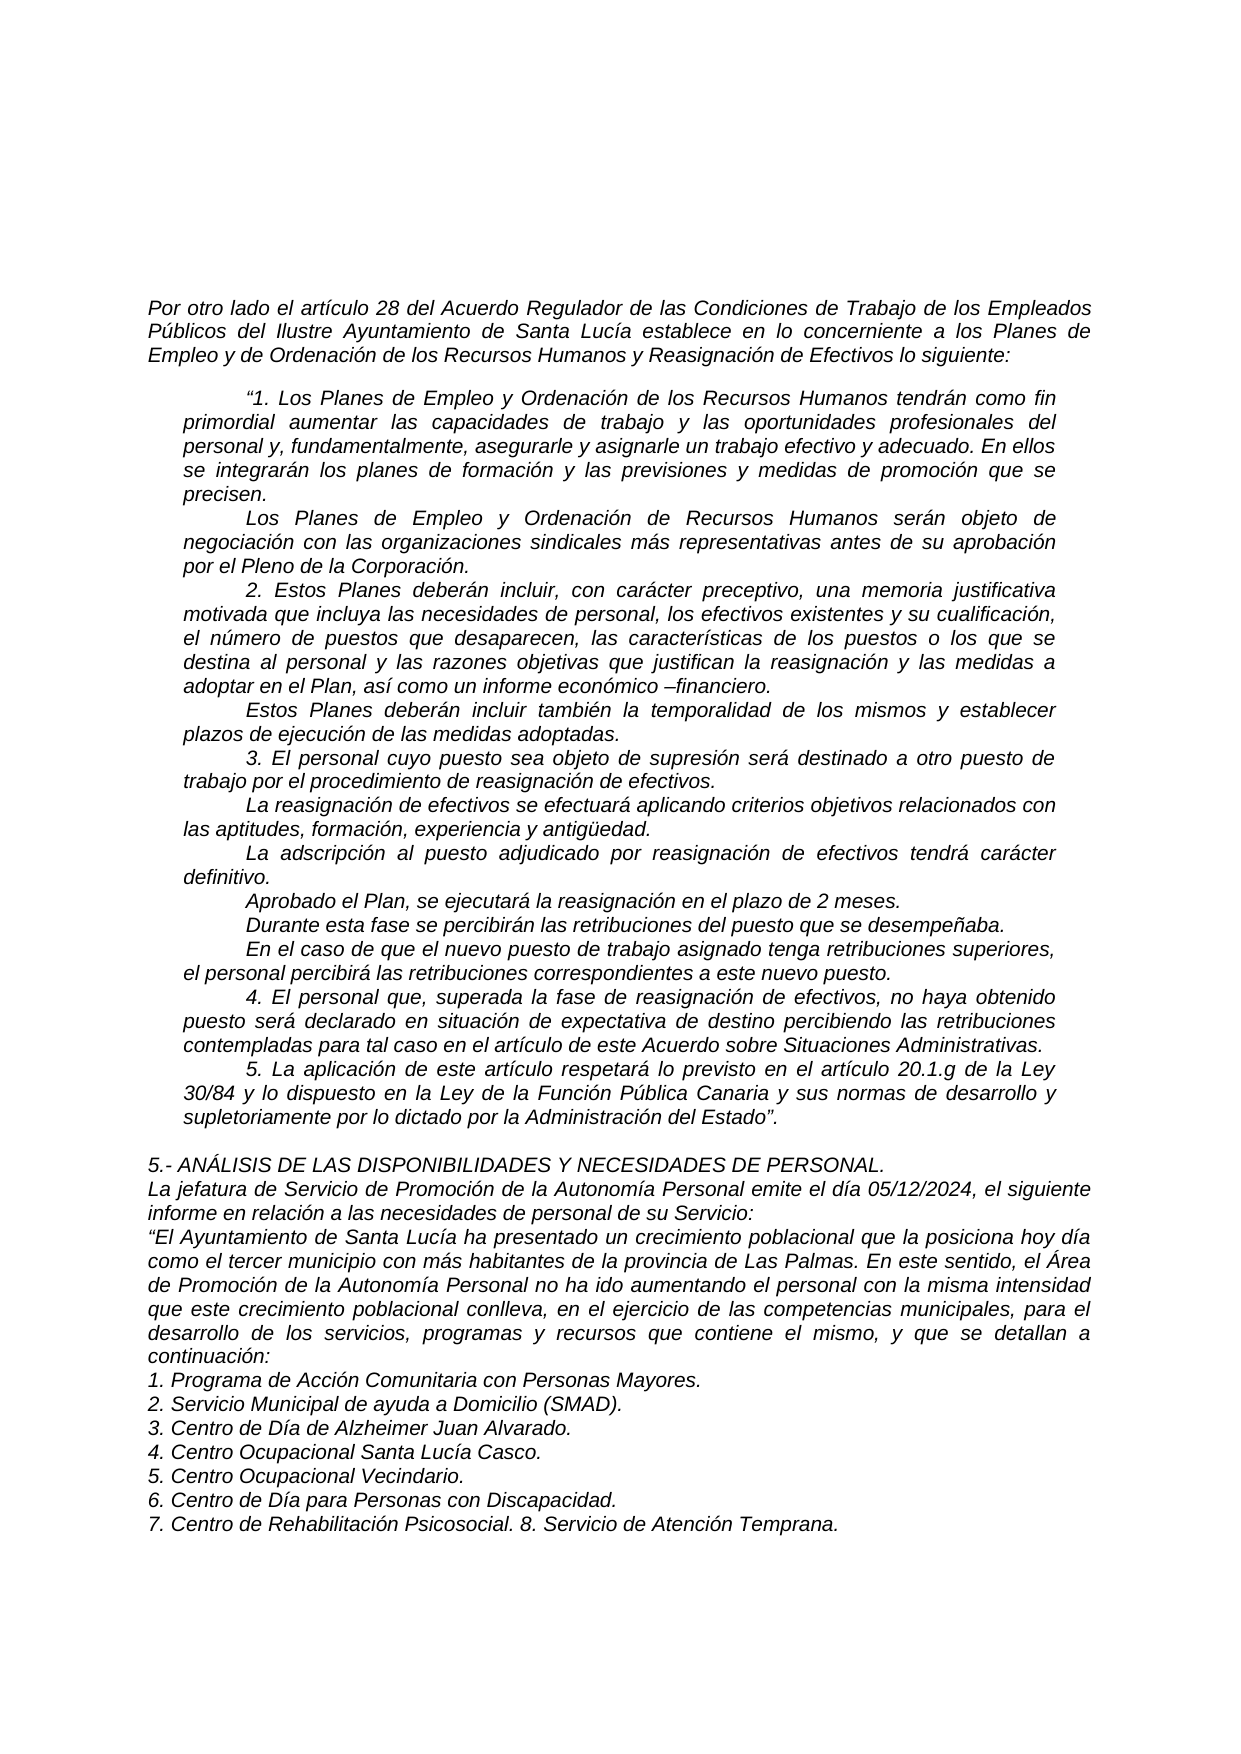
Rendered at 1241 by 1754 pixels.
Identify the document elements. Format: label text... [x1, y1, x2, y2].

text 4. El personal que, superada la fase de reasignación de efectivos, no haya obtenido puesto será declarado en situación de expectativa de destino percibiendo las retribuciones contempladas para tal caso en el artículo de este Acuerdo sobre Situaciones Administrativas. [183, 985, 1057, 1057]
text 5.- ANÁLISIS DE LAS DISPONIBILIDADES Y NECESIDADES DE PERSONAL. [148, 1153, 1092, 1177]
text 2. Servicio Municipal de ayuda a Domicilio (SMAD). [148, 1392, 1092, 1416]
text Aprobado el Plan, se ejecutará la reasignación en el plazo de 2 meses. [183, 889, 1057, 913]
text 4. Centro Ocupacional Santa Lucía Casco. [148, 1440, 1092, 1464]
text Durante esta fase se percibirán las retribuciones del puesto que se desempeñaba. [183, 913, 1057, 937]
text 7. Centro de Rehabilitación Psicosocial. 8. Servicio de Atención Temprana. [148, 1512, 1092, 1536]
text “1. Los Planes de Empleo y Ordenación de los Recursos Humanos tendrán como fin primordial aumentar las capacidades de trabajo y las oportunidades profesionales del personal y, fundamentalmente, asegurarle y asignarle un trabajo efectivo y adecuado. En ellos se integrarán los planes de formación y las previsiones y medidas de promoción que se precisen. [183, 386, 1057, 506]
text 2. Estos Planes deberán incluir, con carácter preceptivo, una memoria justificativa motivada que incluya las necesidades de personal, los efectivos existentes y su cualificación, el número de puestos que desaparecen, las características de los puestos o los que se destina al personal y las razones objetivas que justifican la reasignación y las medidas a adoptar en el Plan, así como un informe económico –financiero. [183, 578, 1057, 697]
text La jefatura de Servicio de Promoción de la Autonomía Personal emite el día 05/12/2024, el siguiente informe en relación a las necesidades de personal de su Servicio: [148, 1177, 1092, 1224]
text 3. El personal cuyo puesto sea objeto de supresión será destinado a otro puesto de trabajo por el procedimiento de reasignación de efectivos. [183, 745, 1057, 793]
text 5. La aplicación de este artículo respetará lo previsto en el artículo 20.1.g de la Ley 30/84 y lo dispuesto en la Ley de la Función Pública Canaria y sus normas de desarrollo y supletoriamente por lo dictado por la Administración del Estado”. [183, 1057, 1057, 1129]
text La adscripción al puesto adjudicado por reasignación de efectivos tendrá carácter definitivo. [183, 841, 1057, 889]
text Por otro lado el artículo 28 del Acuerdo Regulador de las Condiciones de Trabajo de los Empleados Públicos del Ilustre Ayuntamiento de Santa Lucía establece en lo concerniente a los Planes de Empleo y de Ordenación de los Recursos Humanos y Reasignación de Efectivos lo siguiente: [148, 295, 1092, 367]
text En el caso de que el nuevo puesto de trabajo asignado tenga retribuciones superiores, el personal percibirá las retribuciones correspondientes a este nuevo puesto. [183, 937, 1057, 985]
text 6. Centro de Día para Personas con Discapacidad. [148, 1488, 1092, 1512]
text 1. Programa de Acción Comunitaria con Personas Mayores. [148, 1368, 1092, 1392]
text 5. Centro Ocupacional Vecindario. [148, 1464, 1092, 1488]
text La reasignación de efectivos se efectuará aplicando criterios objetivos relacionados con las aptitudes, formación, experiencia y antigüedad. [183, 793, 1057, 841]
text Los Planes de Empleo y Ordenación de Recursos Humanos serán objeto de negociación con las organizaciones sindicales más representativas antes de su aprobación por el Pleno de la Corporación. [183, 506, 1057, 578]
text “El Ayuntamiento de Santa Lucía ha presentado un crecimiento poblacional que la posiciona hoy día como el tercer municipio con más habitantes de la provincia de Las Palmas. En este sentido, el Área de Promoción de la Autonomía Personal no ha ido aumentando el personal con la misma intensidad que este crecimiento poblacional conlleva, en el ejercicio de las competencias municipales, para el desarrollo de los servicios, programas y recursos que contiene el mismo, y que se detallan a continuación: [148, 1224, 1092, 1368]
text 3. Centro de Día de Alzheimer Juan Alvarado. [148, 1416, 1092, 1440]
text Estos Planes deberán incluir también la temporalidad de los mismos y establecer plazos de ejecución de las medidas adoptadas. [183, 697, 1057, 745]
